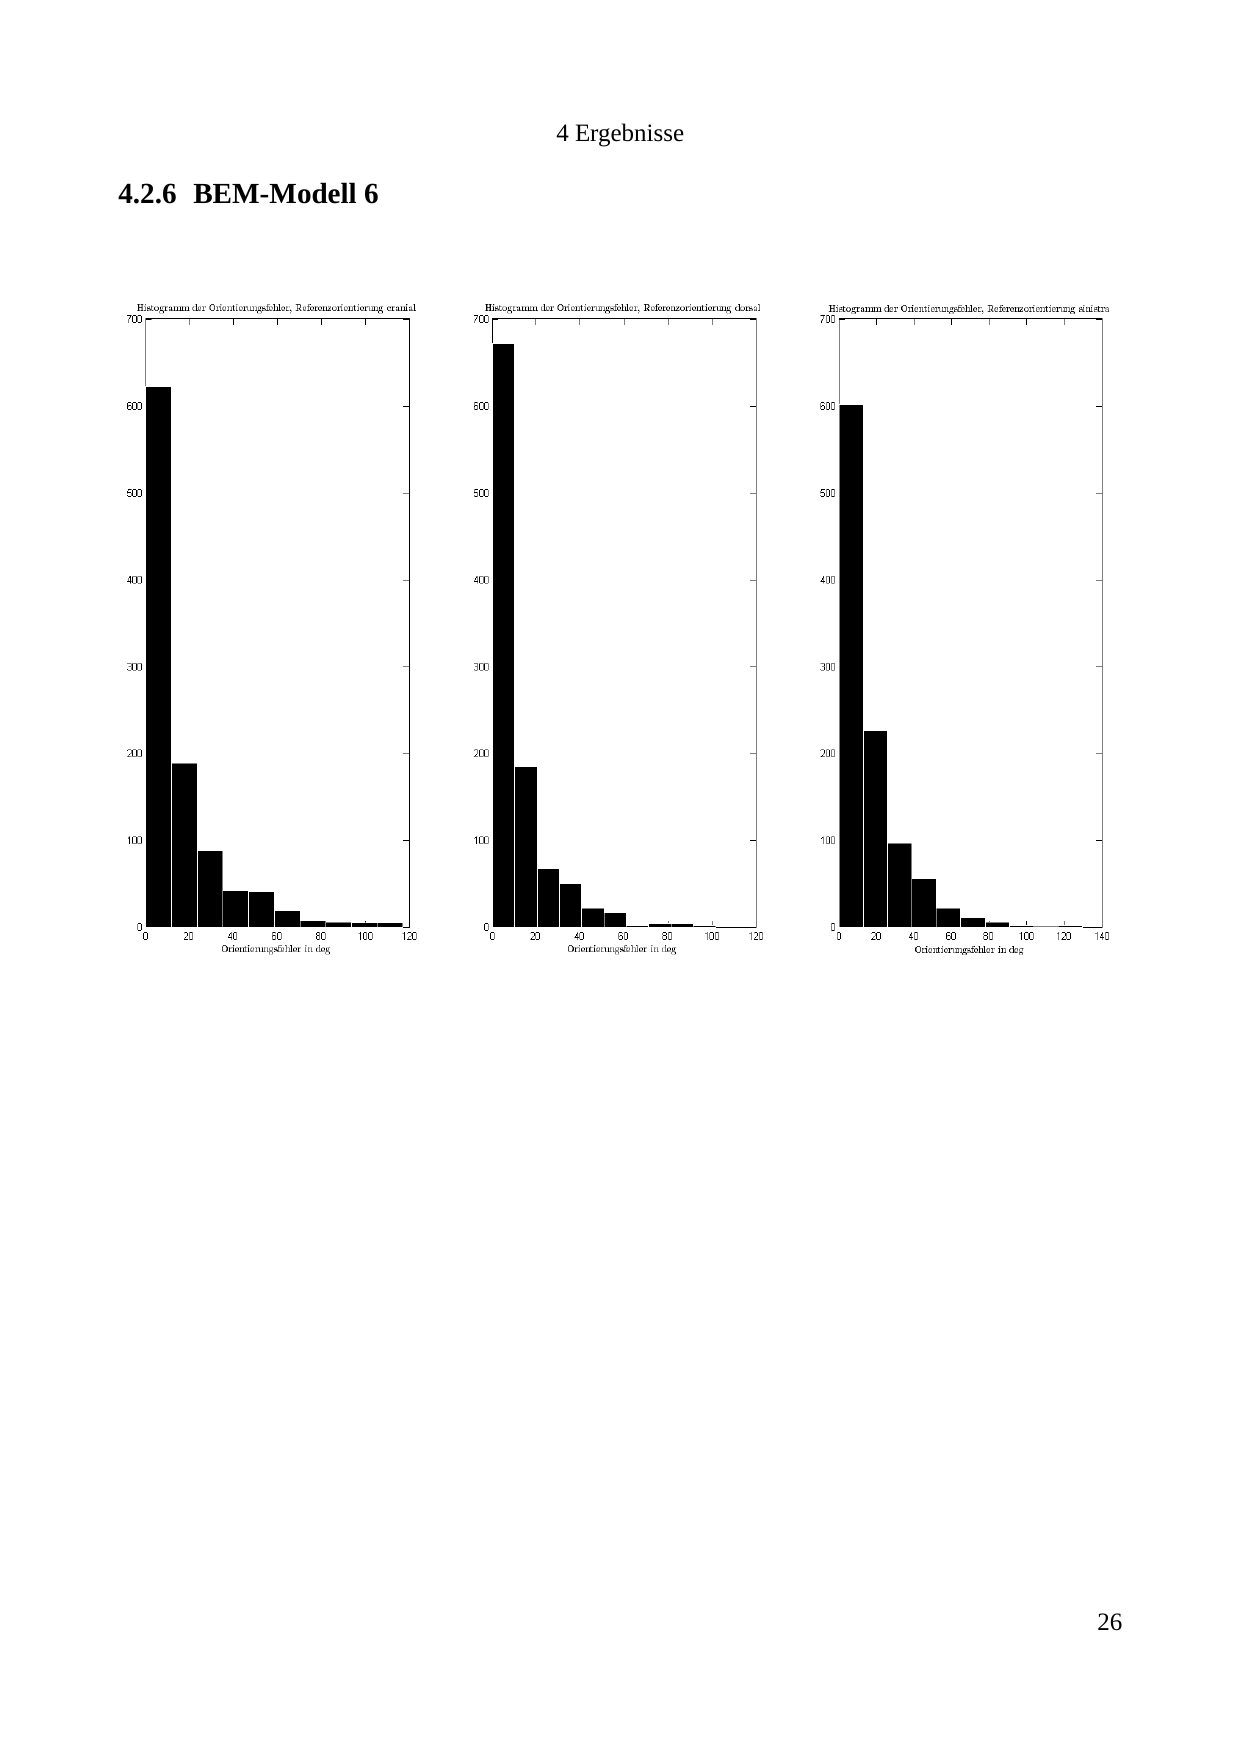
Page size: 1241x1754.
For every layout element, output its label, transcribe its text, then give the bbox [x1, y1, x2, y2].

picture [118, 263, 1122, 1009]
subtitle BEM-Modell 6 [118, 176, 1122, 210]
